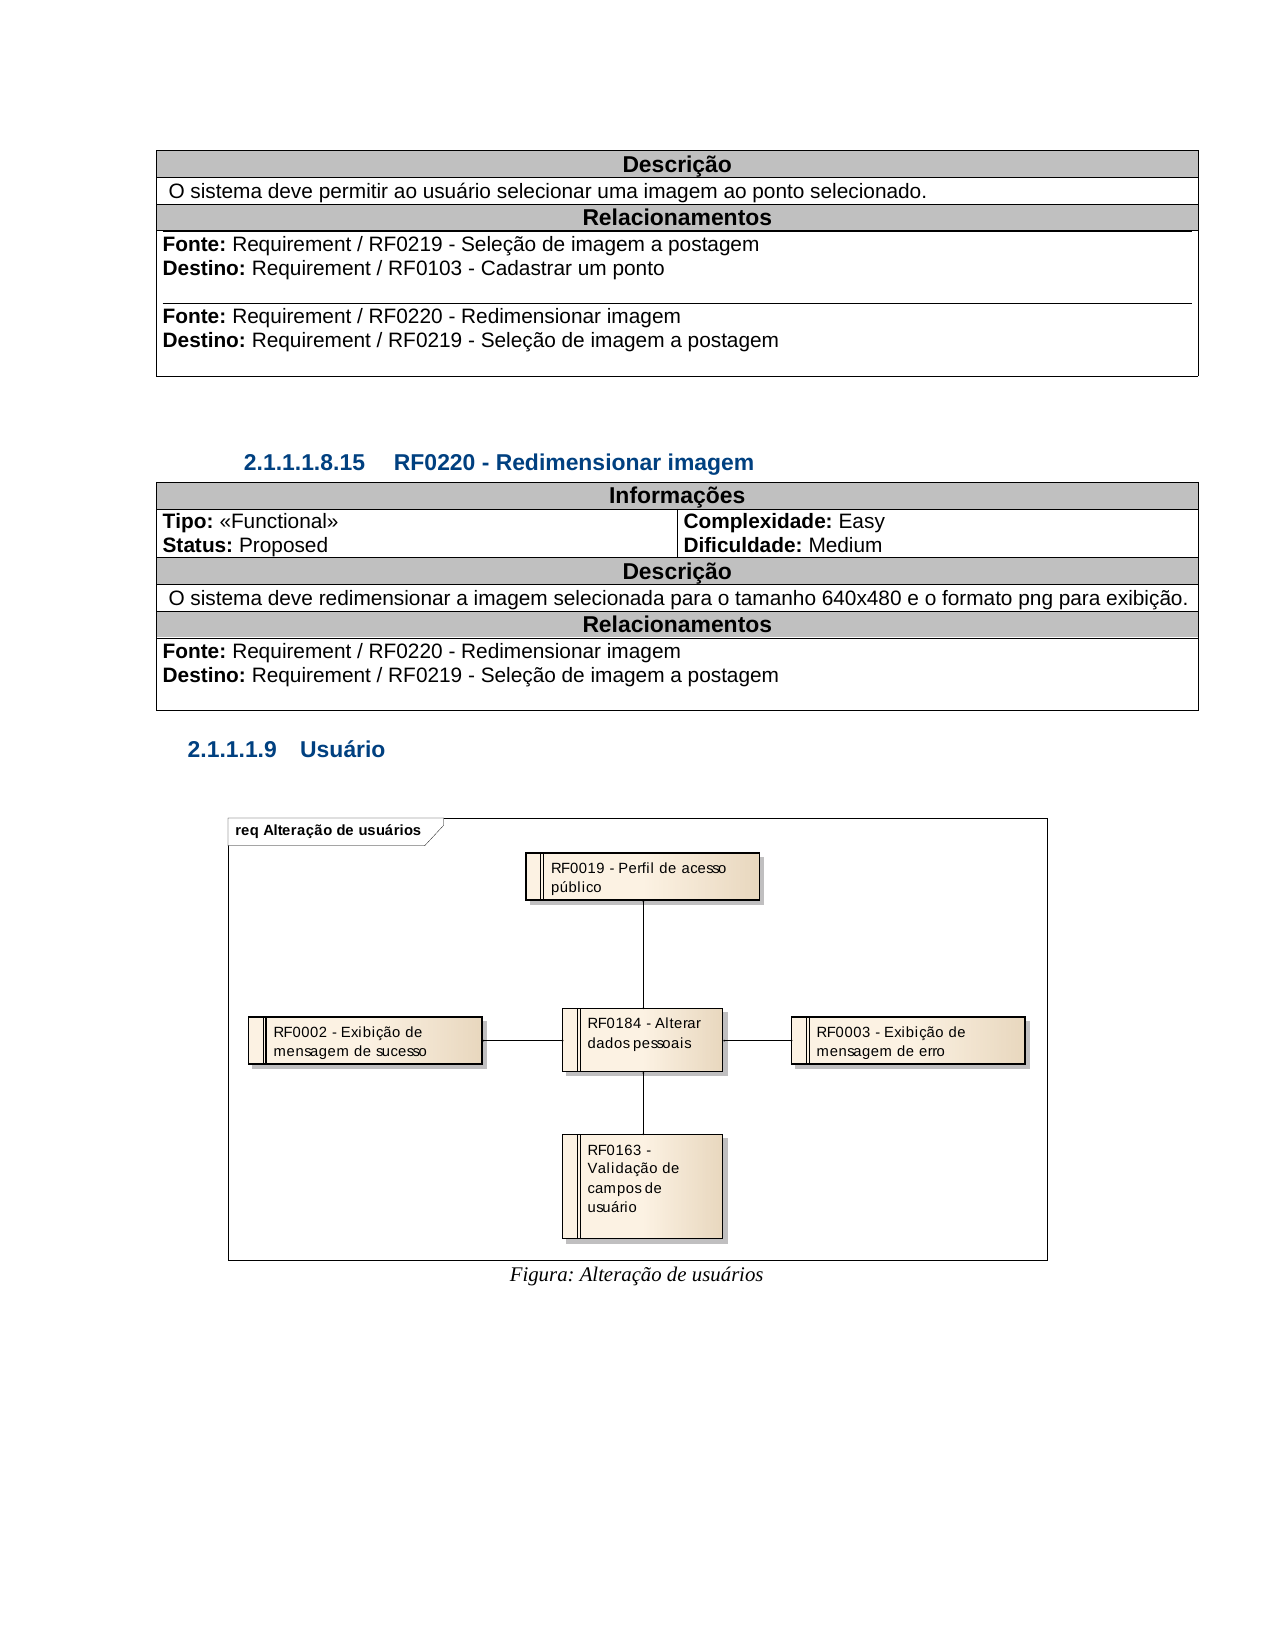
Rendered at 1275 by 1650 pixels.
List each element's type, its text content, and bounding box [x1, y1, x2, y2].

table_cell Relacionamentos [157, 205, 1198, 230]
table_header Informações [157, 483, 1198, 509]
table_cell [1192, 231, 1198, 376]
table_cell O sistema deve permitir ao usuário selecionar uma imagem ao ponto selecionado. [157, 178, 1198, 203]
table_cell Complexidade: Easy Dificuldade: Medium [678, 510, 1198, 557]
table_cell Descrição [157, 151, 1198, 177]
table_cell Tipo: «Functional» Status: Proposed [157, 510, 677, 557]
table_cell [1192, 639, 1198, 710]
list Usuário [187, 736, 1125, 762]
table_cell [157, 231, 163, 376]
text Figura: Alteração de usuários [150, 1262, 1125, 1286]
table_cell [157, 639, 163, 710]
table_header Fonte: Requirement / RF0220 - Redimensionar imagem Destino: Requirement / RF0219 - Seleção de imagem a postagem [163, 639, 1192, 710]
list RF0220 - Redimensionar imagem [244, 449, 1125, 476]
table_cell Descrição [157, 558, 1198, 584]
table_cell Relacionamentos [157, 612, 1198, 637]
table_cell O sistema deve redimensionar a imagem selecionada para o tamanho 640x480 e o formato png para exibição. [157, 585, 1198, 611]
table_cell Fonte: Requirement / RF0220 - Redimensionar imagem Destino: Requirement / RF0219 - Seleção de imagem a postagem [163, 304, 1192, 376]
table_header Fonte: Requirement / RF0219 - Seleção de imagem a postagem Destino: Requirement / RF0103 - Cadastrar um ponto [163, 232, 1192, 303]
